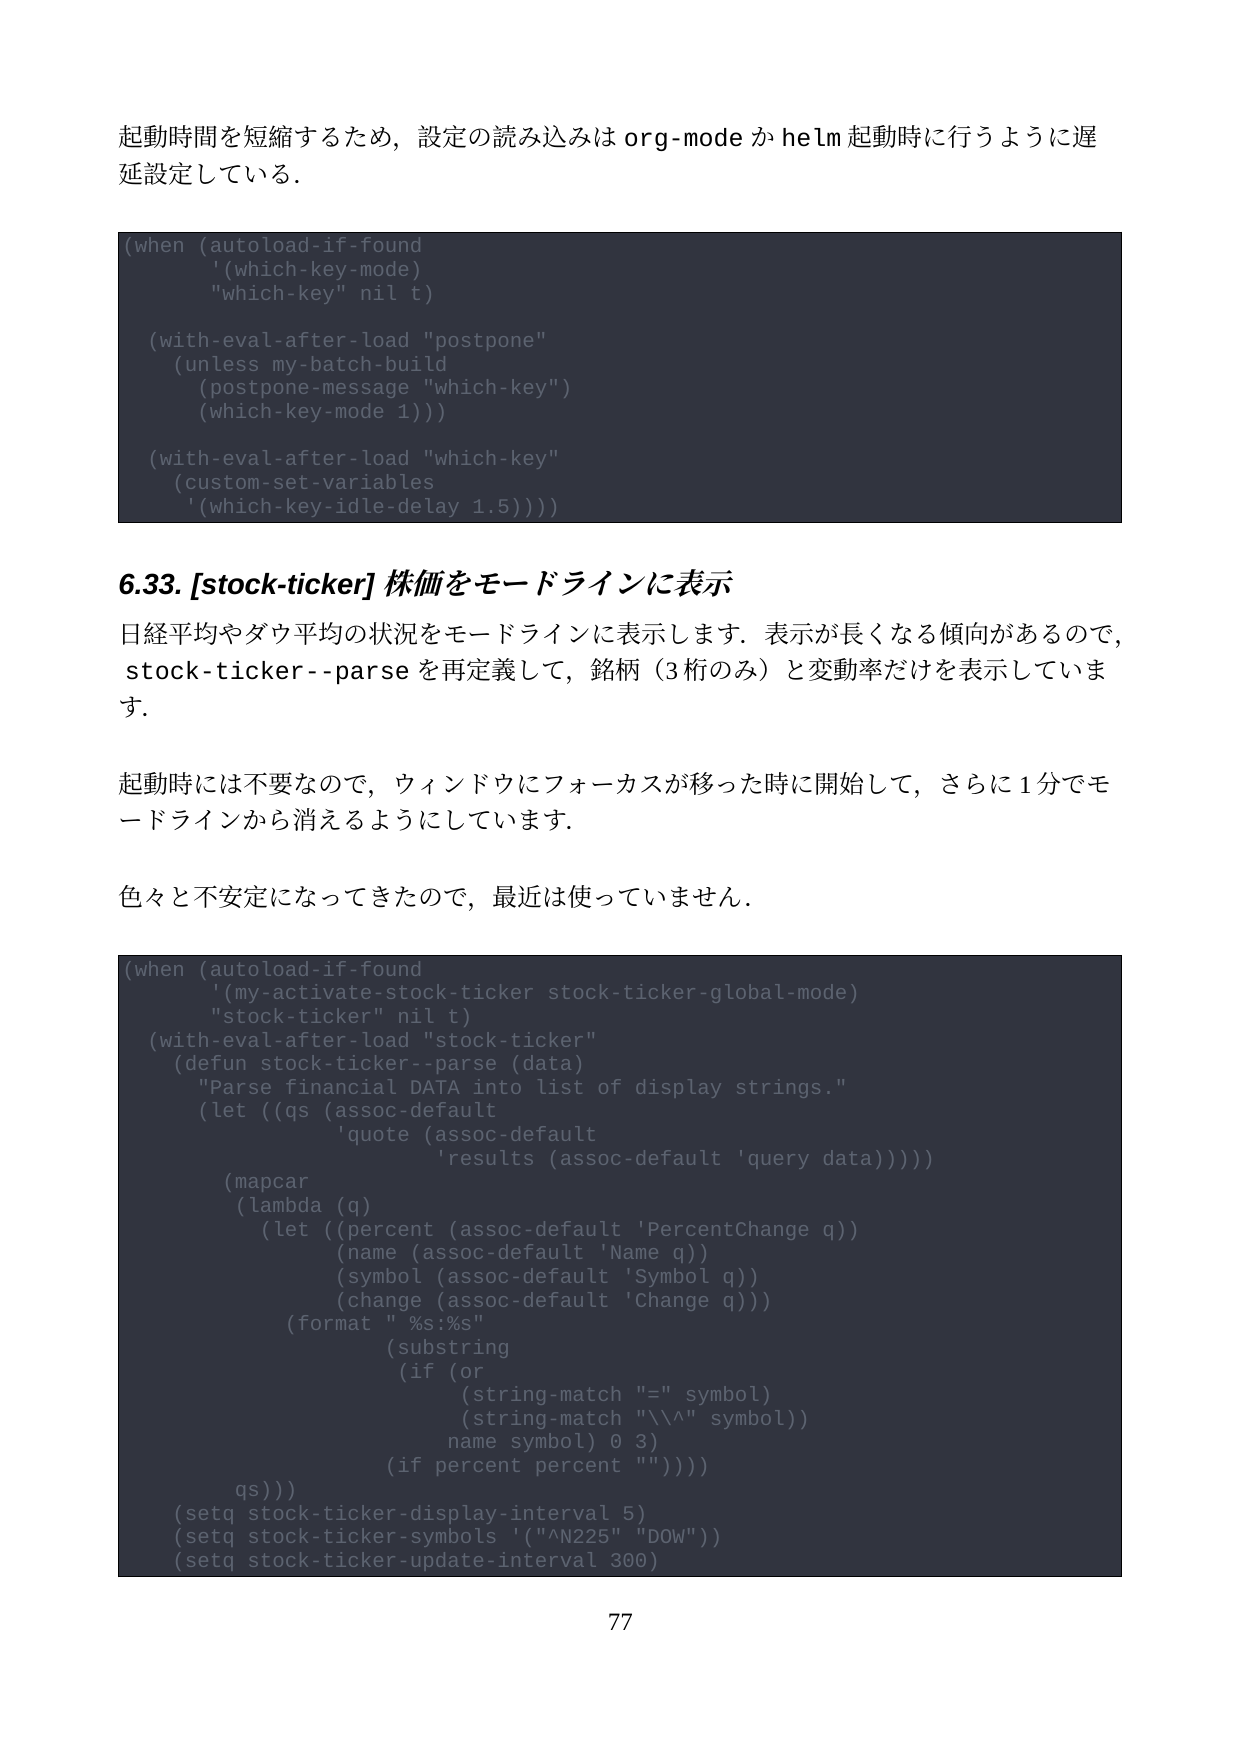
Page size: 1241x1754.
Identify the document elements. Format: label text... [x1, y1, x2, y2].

text (let ((qs (assoc-default [119, 1097, 1121, 1120]
text 日経平均やダウ平均の状況をモードラインに表示します．表示が長くなる傾向があるので， stock-ticker--parse を再定義して，銘柄（3桁のみ）と変動率だけを表示しています． [118, 615, 1122, 752]
text (string-match "=" symbol) [119, 1380, 1121, 1404]
text 'quote (assoc-default [119, 1120, 1121, 1144]
text (mapcar [119, 1167, 1121, 1191]
text 'results (assoc-default 'query data))))) [119, 1144, 1121, 1167]
subtitle [stock-ticker] 株価をモードラインに表示 [118, 561, 1122, 602]
text (substring [119, 1333, 1121, 1357]
text (when (autoload-if-found [119, 233, 1121, 255]
text "stock-ticker" nil t) [119, 1002, 1121, 1026]
text (if percent percent "")))) [119, 1451, 1121, 1475]
text (custom-set-variables [119, 468, 1121, 492]
text (name (assoc-default 'Name q)) [119, 1238, 1121, 1262]
text (unless my-batch-build [119, 350, 1121, 373]
text (setq stock-ticker-update-interval 300) [119, 1546, 1121, 1576]
text (format " %s:%s" [119, 1309, 1121, 1333]
text qs))) [119, 1475, 1121, 1498]
text (when (autoload-if-found [119, 956, 1121, 978]
text "which-key" nil t) [119, 279, 1121, 302]
text (defun stock-ticker--parse (data) [119, 1049, 1121, 1073]
text 色々と不安定になってきたので，最近は使っていません． [118, 877, 1122, 942]
text name symbol) 0 3) [119, 1428, 1121, 1451]
text '(which-key-mode) [119, 255, 1121, 279]
text (let ((percent (assoc-default 'PercentChange q)) [119, 1215, 1121, 1238]
text (symbol (assoc-default 'Symbol q)) [119, 1262, 1121, 1286]
text (lambda (q) [119, 1191, 1121, 1215]
text (change (assoc-default 'Change q))) [119, 1286, 1121, 1309]
text '(which-key-idle-delay 1.5)))) [119, 492, 1121, 522]
text "Parse financial DATA into list of display strings." [119, 1073, 1121, 1097]
text (if (or [119, 1357, 1121, 1380]
text (with-eval-after-load "stock-ticker" [119, 1026, 1121, 1049]
text (string-match "\\^" symbol)) [119, 1404, 1121, 1428]
text (which-key-mode 1))) [119, 397, 1121, 421]
text (with-eval-after-load "postpone" [119, 326, 1121, 350]
text (setq stock-ticker-symbols '("^N225" "DOW")) [119, 1522, 1121, 1546]
text '(my-activate-stock-ticker stock-ticker-global-mode) [119, 978, 1121, 1002]
text 起動時には不要なので，ウィンドウにフォーカスが移った時に開始して，さらに1分でモードラインから消えるようにしています． [118, 764, 1122, 865]
text (setq stock-ticker-display-interval 5) [119, 1498, 1121, 1522]
text 起動時間を短縮するため，設定の読み込みは org-mode か helm 起動時に行うように遅延設定している． [118, 118, 1122, 219]
text (with-eval-after-load "which-key" [119, 444, 1121, 468]
text (postpone-message "which-key") [119, 373, 1121, 397]
